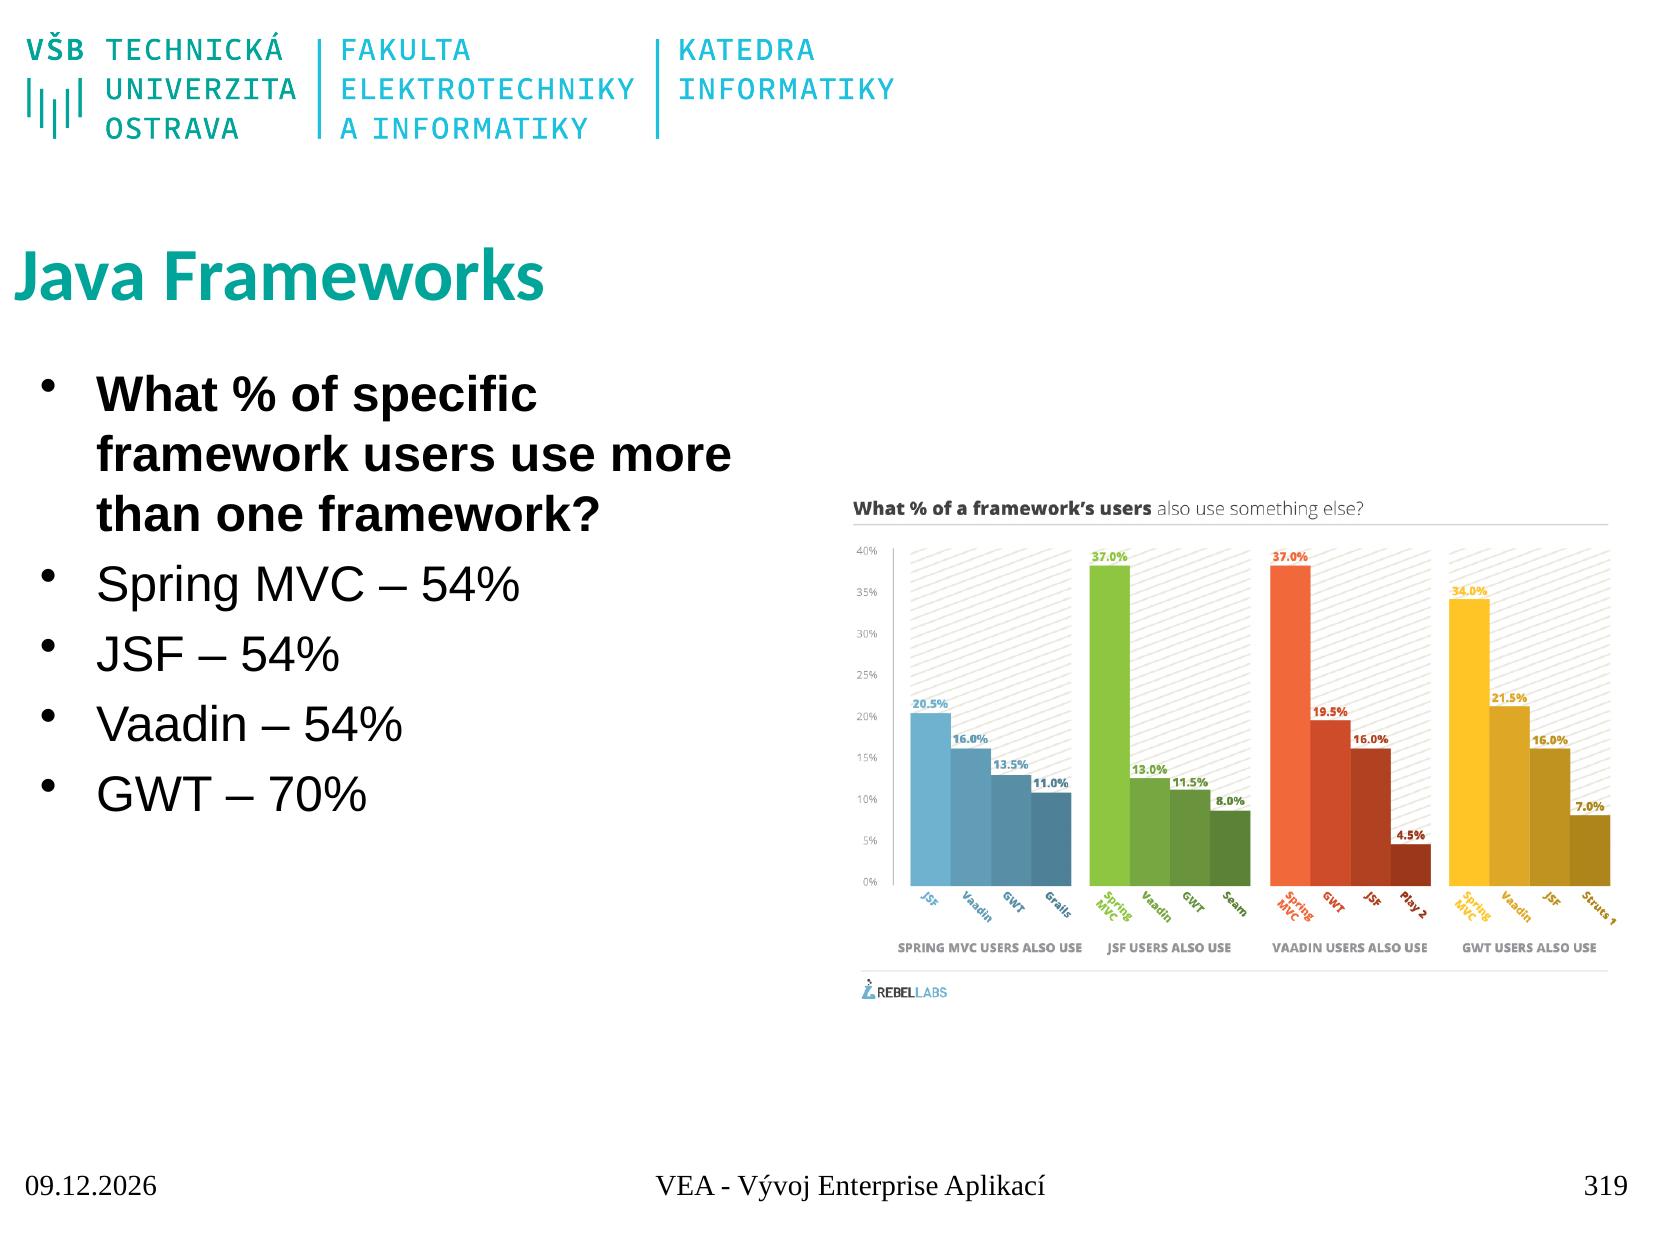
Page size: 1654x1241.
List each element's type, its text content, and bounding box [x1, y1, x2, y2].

title Java Frameworks [14, 165, 1619, 319]
picture [26, 31, 894, 139]
picture [846, 489, 1630, 1011]
list What % of specific framework users use more than one framework? Spring MVC – 54% JSF – 54% Vaadin – 54% GWT – 70% [24, 354, 808, 1146]
